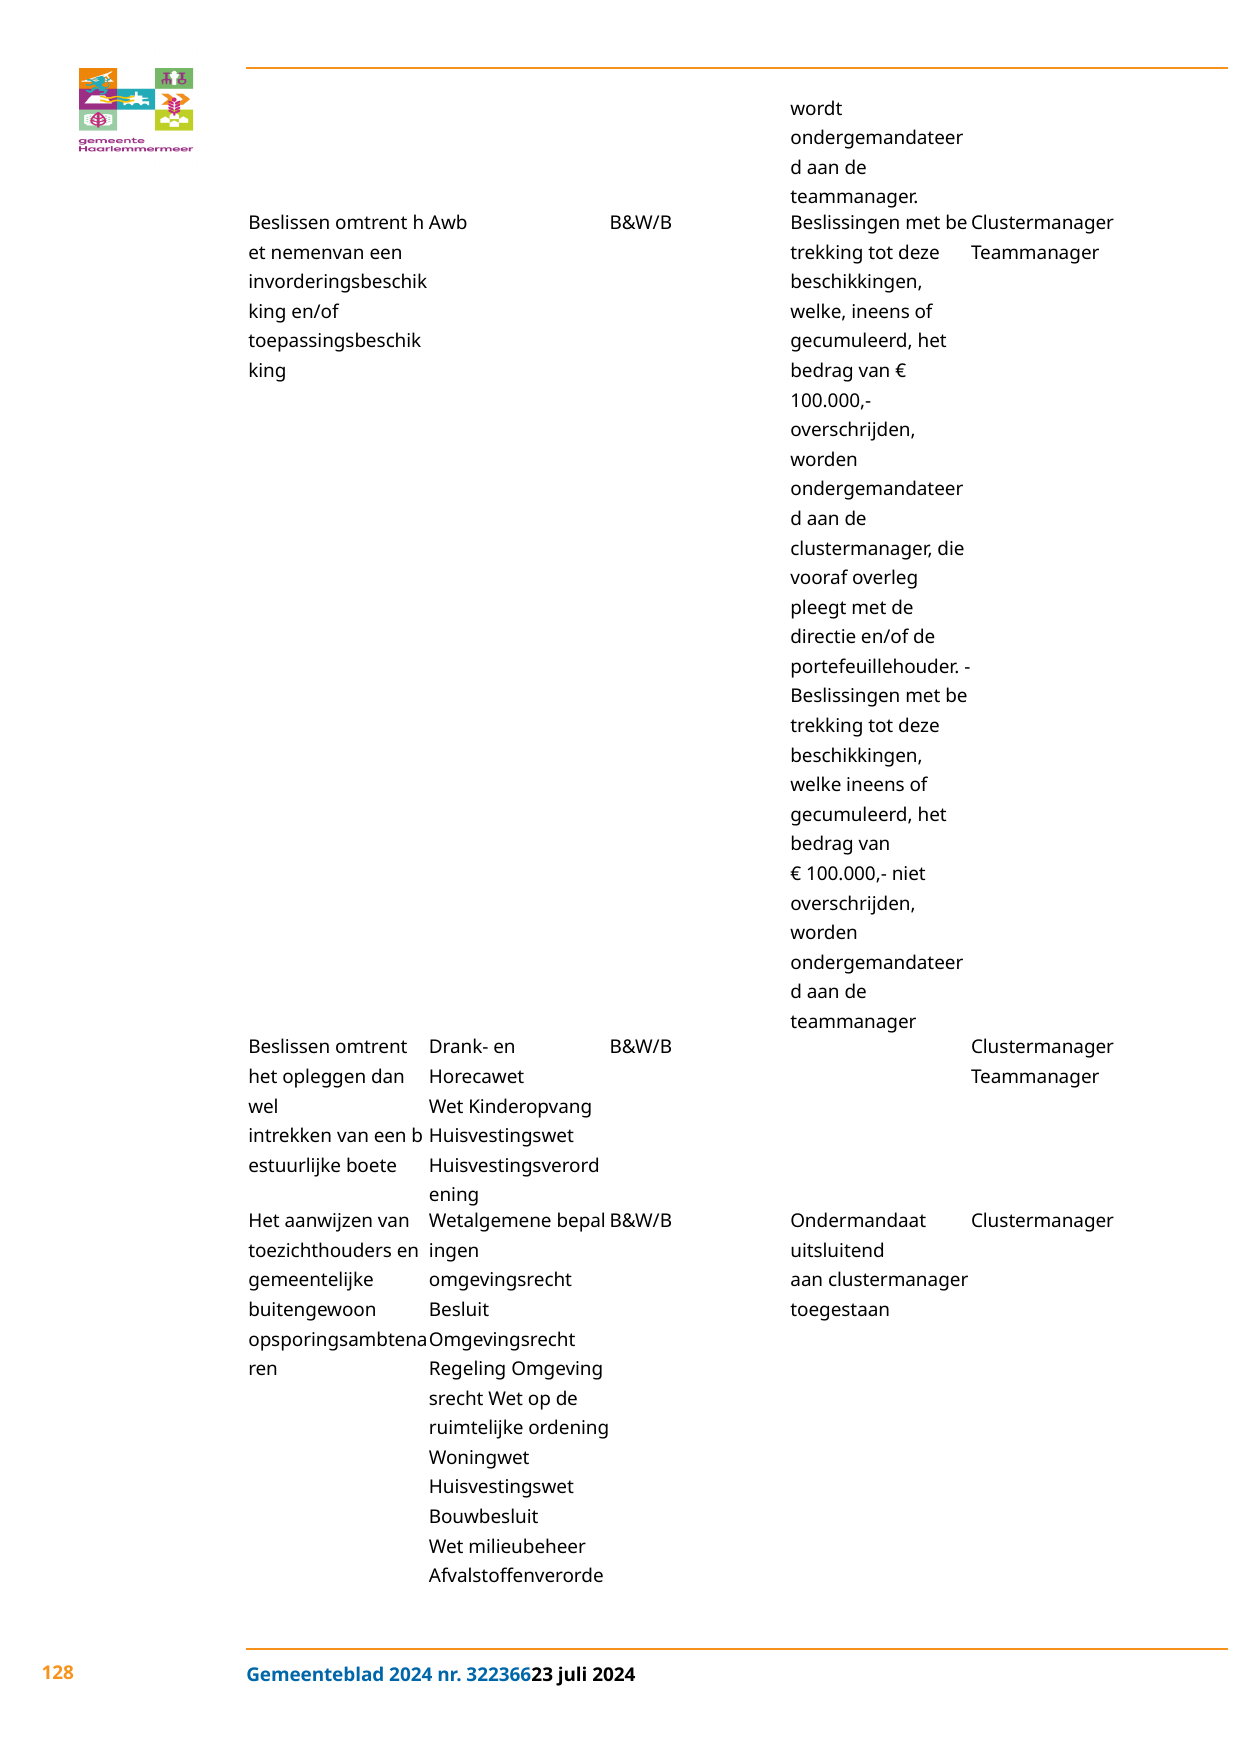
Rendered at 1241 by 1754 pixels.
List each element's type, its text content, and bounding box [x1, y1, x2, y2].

table_cell [971, 95, 1152, 209]
table_cell [429, 95, 609, 209]
table_cell wordt ondergemandateerd aan de teammanager. [790, 95, 971, 209]
table_cell Clustermanager Teammanager [971, 1034, 1152, 1207]
table_cell Awb [429, 209, 609, 1034]
table_cell Clustermanager Teammanager [971, 209, 1152, 1034]
table_cell [609, 95, 790, 209]
table_cell B&W/B [609, 1208, 790, 1588]
table_cell Clustermanager [971, 1208, 1152, 1588]
table_cell B&W/B [609, 209, 790, 1034]
table_cell Beslissingen met betrekking tot deze beschikkingen, welke, ineens of gecumuleerd, het bedrag van € 100.000,- overschrijden, worden ondergemandateerd aan de clustermanager, die vooraf overleg pleegt met de directie en/of de portefeuillehouder. - Beslissingen met betrekking tot deze beschikkingen, welke ineens of gecumuleerd, het bedrag van € 100.000,- niet overschrijden, worden ondergemandateerd aan de teammanager [790, 209, 971, 1034]
table_cell [790, 1034, 971, 1207]
table_cell Wetalgemene bepalingen omgevingsrecht Besluit Omgevingsrecht Regeling Omgevingsrecht Wet op de ruimtelijke ordening Woningwet Huisvestingswet Bouwbesluit Wet milieubeheer Afvalstoffenverorde [429, 1208, 609, 1588]
table_cell Drank- en Horecawet Wet Kinderopvang Huisvestingswet Huisvestingsverordening [429, 1034, 609, 1207]
picture [41, 47, 231, 172]
table_cell Beslissen omtrent het nemenvan een invorderingsbeschikking en/of toepassingsbeschikking [248, 209, 429, 1034]
table_cell [248, 95, 429, 209]
table_cell Ondermandaat uitsluitend aan clustermanager toegestaan [790, 1208, 971, 1588]
table_cell Beslissen omtrent het opleggen dan wel intrekken van een bestuurlijke boete [248, 1034, 429, 1207]
table_cell B&W/B [609, 1034, 790, 1207]
table_cell Het aanwijzen van toezichthouders en gemeentelijke buitengewoon opsporingsambtenaren [248, 1208, 429, 1588]
